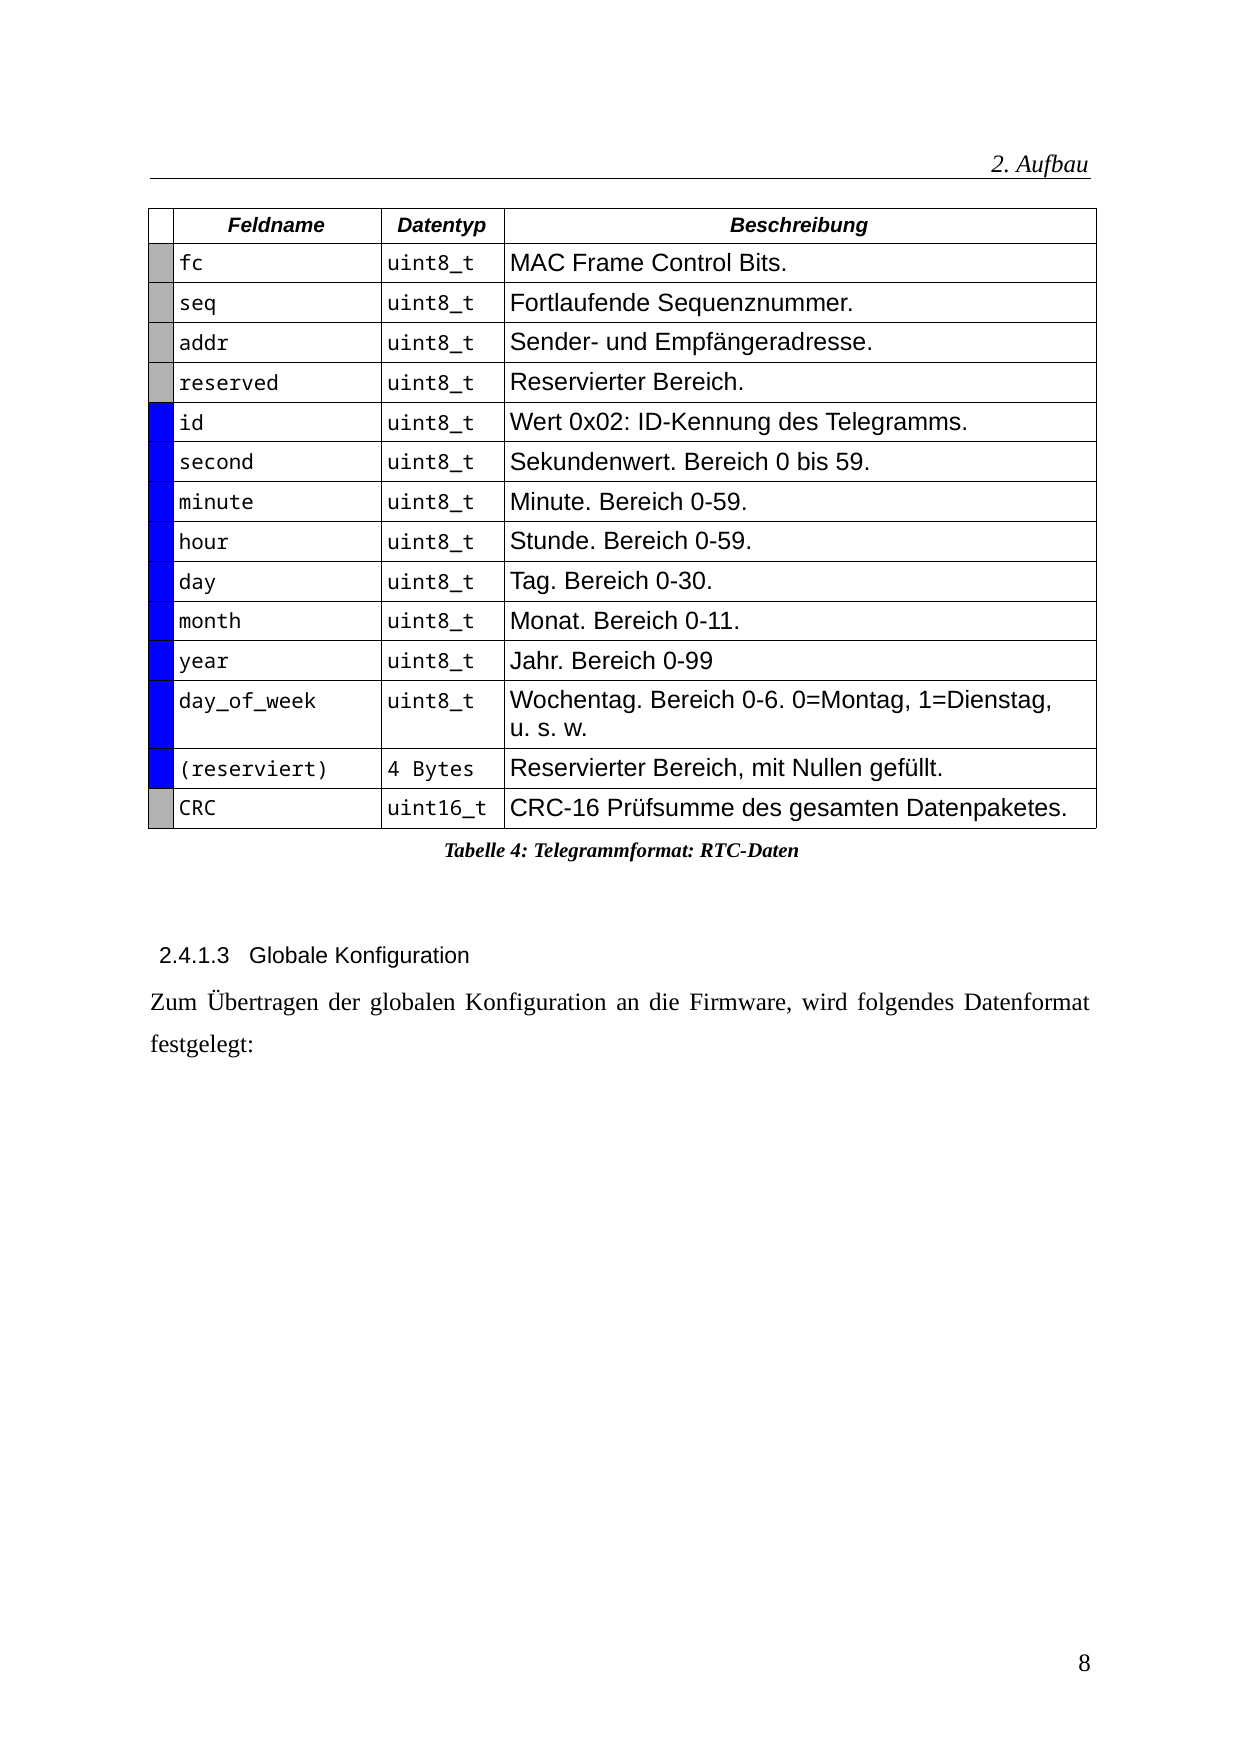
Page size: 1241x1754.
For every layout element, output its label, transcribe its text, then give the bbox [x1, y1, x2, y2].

table_cell [149, 681, 173, 748]
table_cell reserved [174, 363, 381, 402]
table_cell Sender- und Empfängeradresse. [505, 323, 1096, 362]
table_cell uint8_t [382, 323, 504, 362]
table_cell [149, 403, 173, 441]
table_cell seq [174, 283, 381, 322]
table_cell Reservierter Bereich. [505, 363, 1096, 402]
table_cell [149, 789, 173, 828]
table_cell [149, 323, 173, 362]
table_cell uint8_t [382, 681, 504, 748]
table_cell uint8_t [382, 562, 504, 601]
text Tabelle 4: Telegrammformat: RTC-Daten [148, 839, 1096, 862]
table_header Beschreibung [505, 209, 1096, 243]
table_cell (reserviert) [174, 749, 381, 788]
table_cell uint8_t [382, 283, 504, 322]
table_cell Sekundenwert. Bereich 0 bis 59. [505, 442, 1096, 481]
table_cell uint8_t [382, 363, 504, 402]
table_cell uint8_t [382, 244, 504, 282]
table_cell Wert 0x02: ID-Kennung des Telegramms. [505, 403, 1096, 441]
table_cell Jahr. Bereich 0-99 [505, 641, 1096, 680]
subtitle Globale Konfiguration [159, 943, 1091, 968]
table_cell addr [174, 323, 381, 362]
table_cell uint8_t [382, 522, 504, 561]
table_cell CRC [174, 789, 381, 828]
table_cell hour [174, 522, 381, 561]
table_header Datentyp [382, 209, 504, 243]
table_header Feldname [174, 209, 381, 243]
table_cell [149, 482, 173, 521]
table_cell CRC-16 Prüfsumme des gesamten Datenpaketes. [505, 789, 1096, 828]
table_cell [149, 602, 173, 640]
table_cell uint8_t [382, 641, 504, 680]
table_cell day [174, 562, 381, 601]
table_cell year [174, 641, 381, 680]
table_cell uint8_t [382, 442, 504, 481]
table_cell uint16_t [382, 789, 504, 828]
table_cell [149, 244, 173, 282]
table_cell uint8_t [382, 602, 504, 640]
table_cell uint8_t [382, 482, 504, 521]
table_cell [149, 363, 173, 402]
table_cell [149, 641, 173, 680]
table_cell [149, 749, 173, 788]
table_cell fc [174, 244, 381, 282]
table_cell Fortlaufende Sequenznummer. [505, 283, 1096, 322]
table_cell [149, 522, 173, 561]
table_cell 4 Bytes [382, 749, 504, 788]
table_cell day_of_week [174, 681, 381, 748]
table_cell Stunde. Bereich 0-59. [505, 522, 1096, 561]
table_cell minute [174, 482, 381, 521]
table_cell Minute. Bereich 0-59. [505, 482, 1096, 521]
table_cell Wochentag. Bereich 0-6. 0=Montag, 1=Dienstag, u. s. w. [505, 681, 1096, 748]
table_cell Tag. Bereich 0-30. [505, 562, 1096, 601]
table_cell MAC Frame Control Bits. [505, 244, 1096, 282]
table_cell [149, 442, 173, 481]
table_cell Monat. Bereich 0-11. [505, 602, 1096, 640]
table_cell [149, 562, 173, 601]
table_cell id [174, 403, 381, 441]
table_cell [149, 283, 173, 322]
text Zum Übertragen der globalen Konfiguration an die Firmware, wird folgendes Datenformat festgelegt: [150, 988, 1091, 1058]
table_cell Reservierter Bereich, mit Nullen gefüllt. [505, 749, 1096, 788]
table_cell second [174, 442, 381, 481]
table_header [149, 209, 173, 243]
table_cell uint8_t [382, 403, 504, 441]
table_cell month [174, 602, 381, 640]
